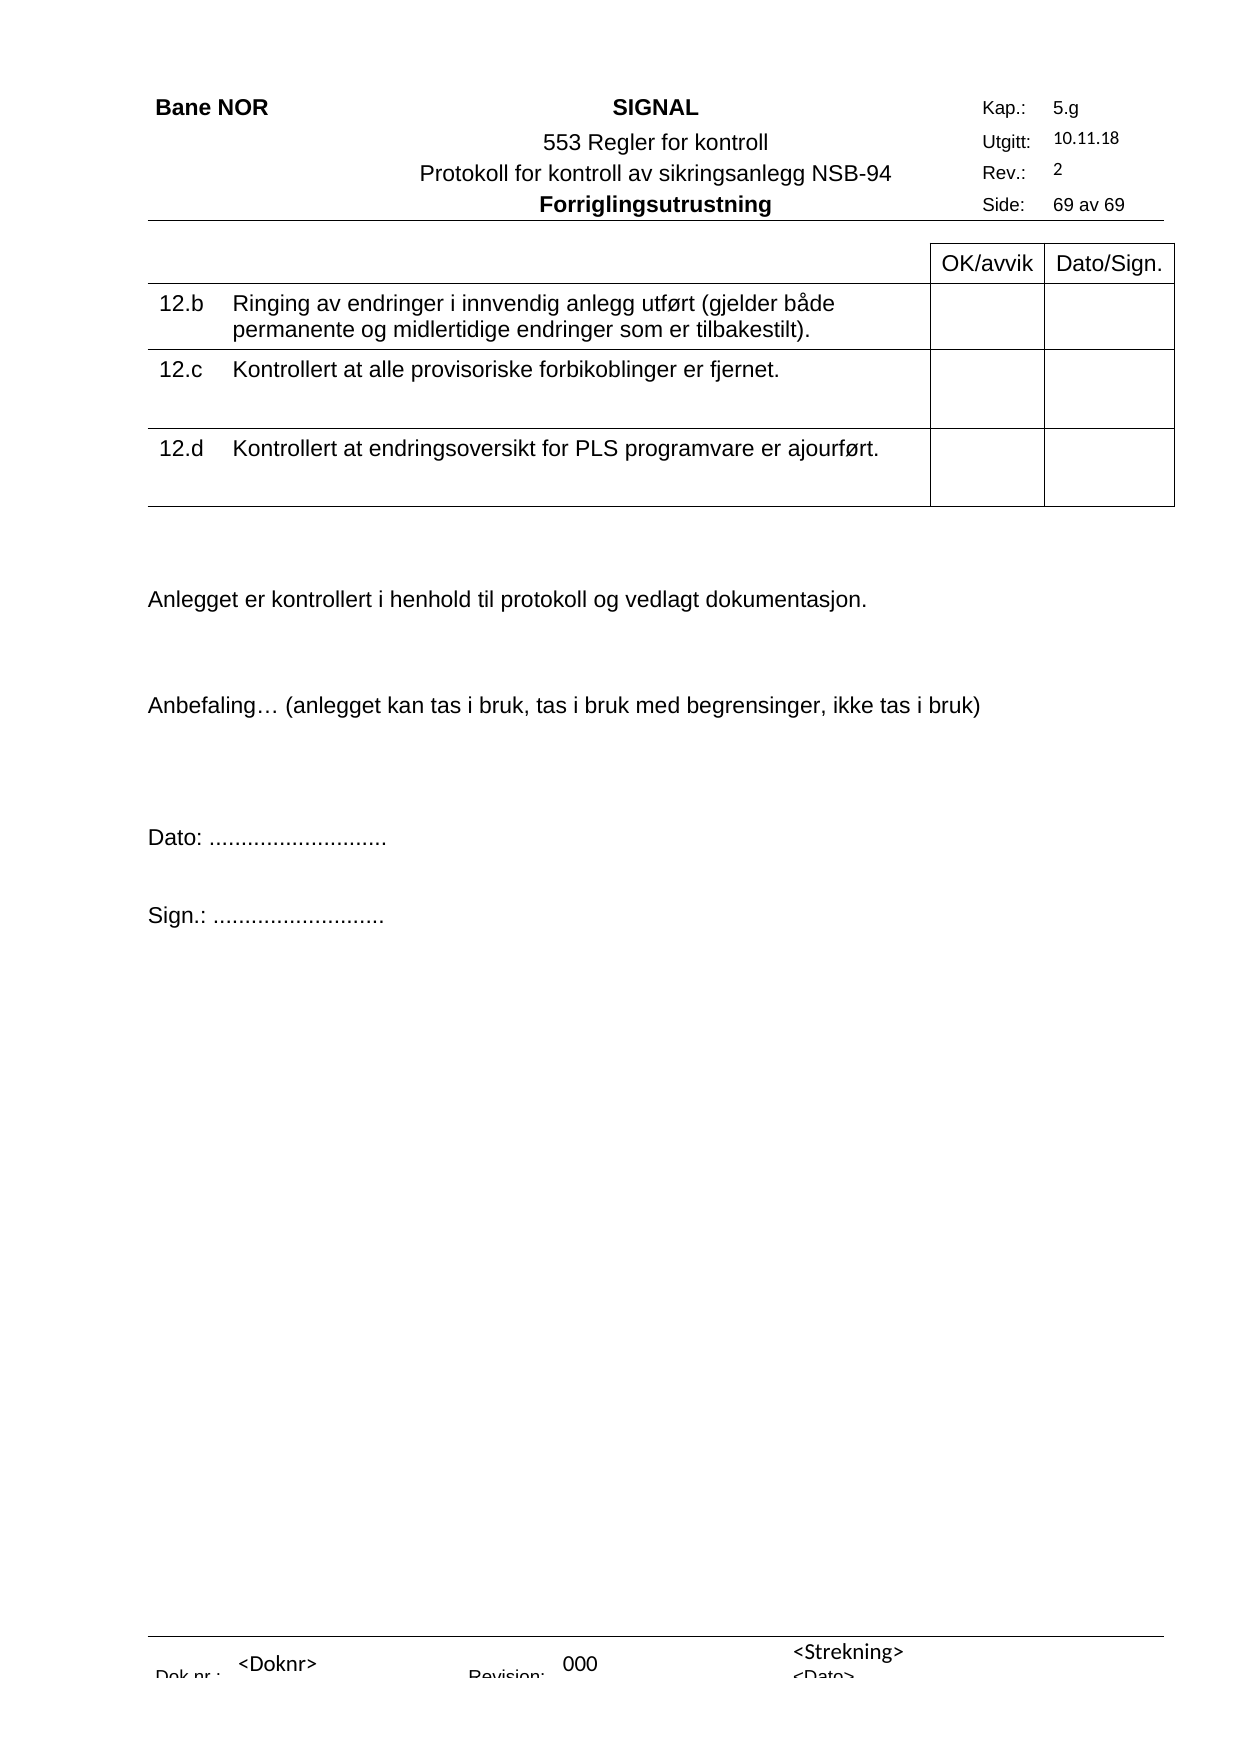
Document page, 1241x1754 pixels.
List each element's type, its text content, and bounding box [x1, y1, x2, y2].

table_cell [1045, 284, 1174, 349]
table_header Dato/Sign. [1045, 244, 1174, 282]
table_cell Ringing av endringer i innvendig anlegg utført (gjelder både permanente og midlertidige endringer som er tilbakestilt). [221, 284, 930, 349]
table_cell [931, 429, 1044, 506]
table_cell 12.b [148, 284, 221, 349]
table_cell 12.d [148, 429, 221, 506]
text Anbefaling… (anlegget kan tas i bruk, tas i bruk med begrensinger, ikke tas i bruk) [148, 692, 1152, 718]
text Dato: ............................ [148, 823, 1152, 850]
table_cell [1045, 350, 1174, 427]
table_cell [931, 350, 1044, 427]
text Anlegget er kontrollert i henhold til protokoll og vedlagt dokumentasjon. [148, 586, 1152, 613]
table_cell Kontrollert at endringsoversikt for PLS programvare er ajourført. [221, 429, 930, 506]
table_cell 12.c [148, 350, 221, 427]
table_cell [931, 284, 1044, 349]
table_cell [1045, 429, 1174, 506]
table_header OK/avvik [931, 244, 1044, 282]
table_cell Kontrollert at alle provisoriske forbikoblinger er fjernet. [221, 350, 930, 427]
table_header [221, 243, 930, 282]
text Sign.: ........................... [148, 902, 1152, 929]
table_header [148, 243, 221, 282]
